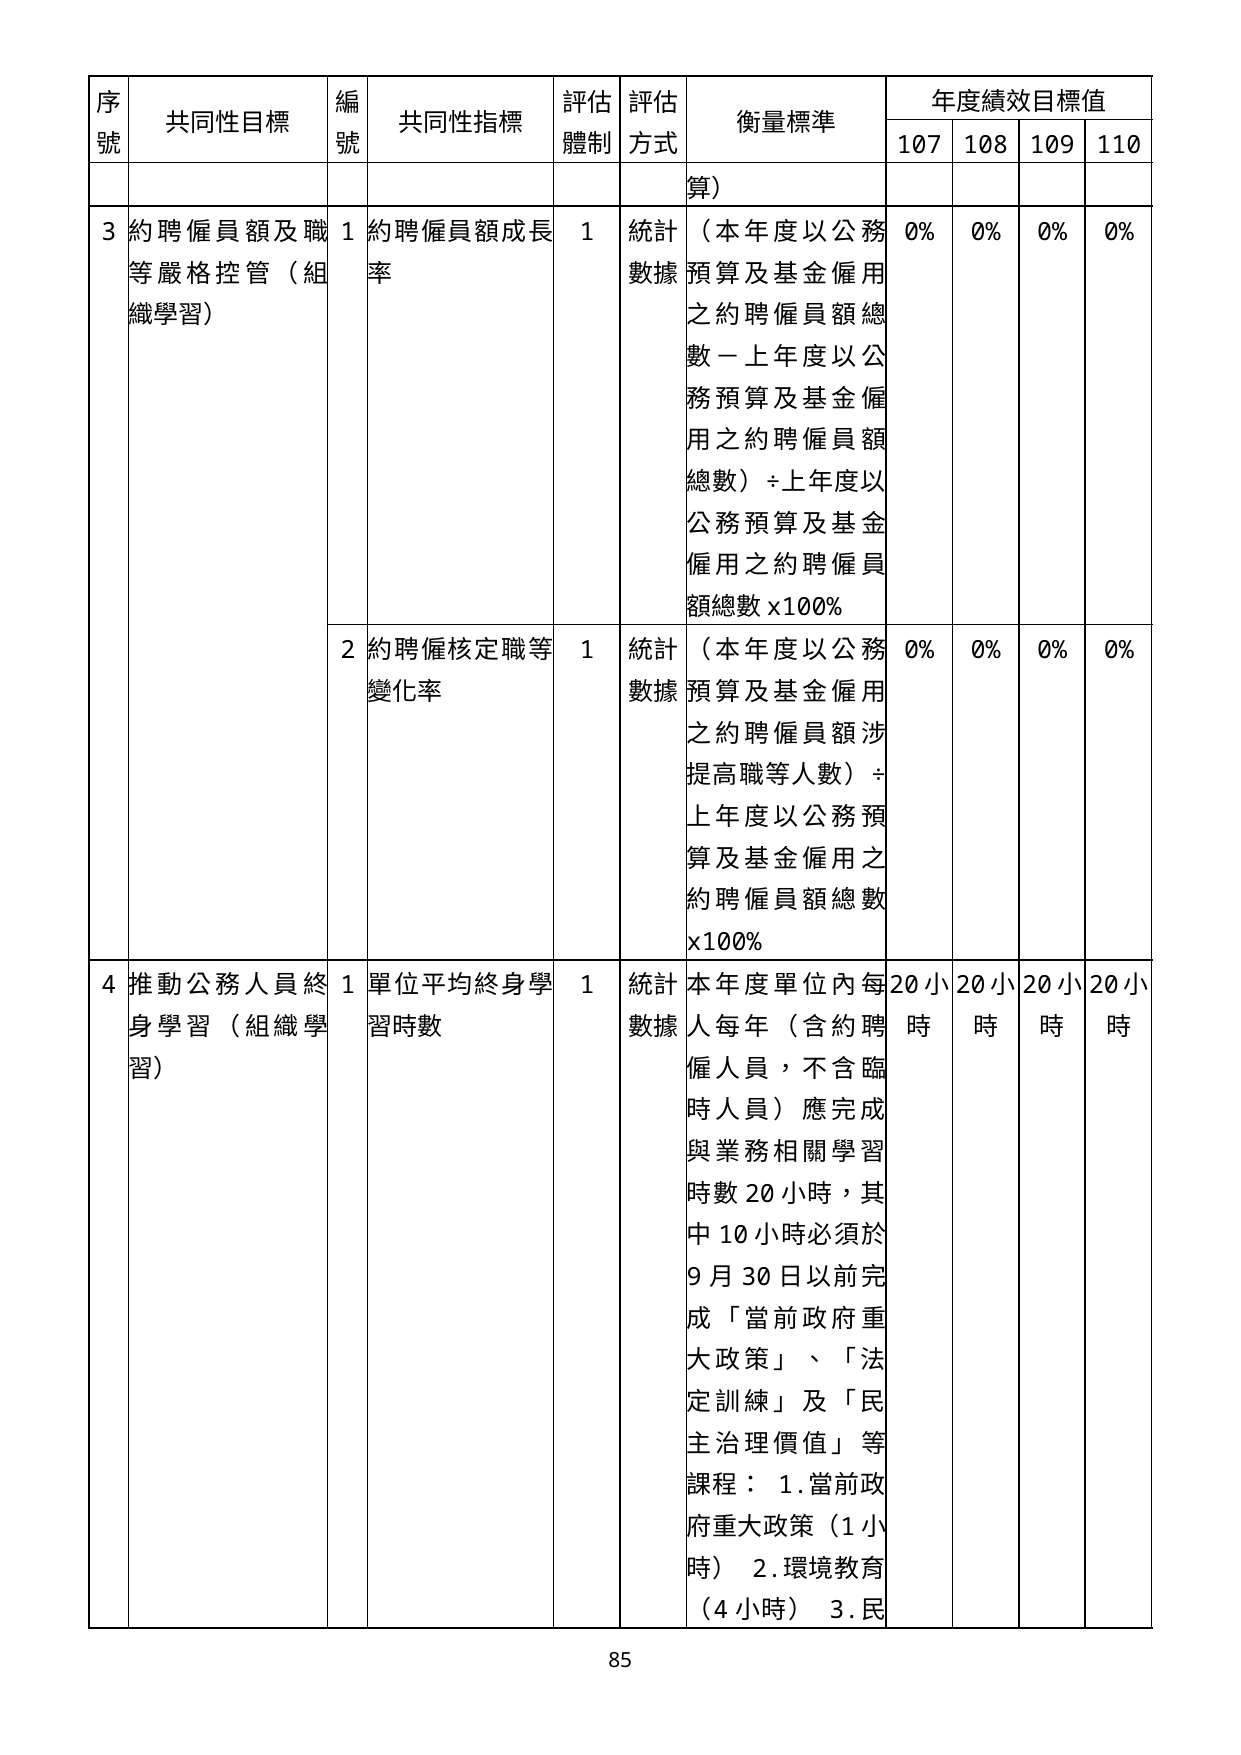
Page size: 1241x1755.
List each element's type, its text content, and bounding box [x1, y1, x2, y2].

table_cell [328, 163, 367, 205]
table_cell [368, 163, 553, 205]
table_cell 3 [90, 207, 128, 959]
table_cell 約聘僱員額成長率 [368, 207, 553, 624]
table_header 年度績效目標值 [887, 77, 1151, 118]
table_cell 4 [90, 961, 128, 1627]
table_cell 本年度單位內每人每年（含約聘僱人員，不含臨時人員）應完成與業務相關學習時數20小時，其中10小時必須於9月30日以前完成「當前政府重大政策」、「法定訓練」及「民主治理價值」等課程： 1.當前政府重大政策（1小時） 2.環境教育（4小時） 3.民 [687, 961, 885, 1627]
table_cell 0% [1086, 207, 1151, 624]
table_cell [621, 163, 686, 205]
table_cell 0% [1086, 625, 1151, 959]
table_header 評估體制 [554, 77, 619, 162]
table_cell 20小時 [1086, 961, 1151, 1627]
table_cell 1 [554, 207, 619, 624]
table_cell 107 [887, 120, 952, 162]
table_cell 1 [554, 961, 619, 1627]
table_cell 統計數據 [621, 207, 686, 624]
table_cell 1 [328, 961, 367, 1627]
table_cell 0% [1020, 207, 1084, 624]
table_cell 統計數據 [621, 961, 686, 1627]
table_cell 0% [887, 207, 952, 624]
table_cell [90, 163, 128, 205]
table_cell 109 [1020, 120, 1084, 162]
table_cell [129, 163, 327, 205]
table_cell [953, 163, 1018, 205]
table_cell [1086, 163, 1151, 205]
table_cell [1020, 163, 1084, 205]
table_cell 推動公務人員終身學習（組織學習） [129, 961, 327, 1627]
table_cell 0% [953, 207, 1018, 624]
table_cell 2 [328, 625, 367, 959]
table_header 衡量標準 [687, 77, 885, 162]
table_cell 統計數據 [621, 625, 686, 959]
table_cell 20小時 [887, 961, 952, 1627]
table_header 序號 [90, 77, 128, 162]
table_cell [554, 163, 619, 205]
table_cell （本年度以公務預算及基金僱用之約聘僱員額涉提高職等人數）÷上年度以公務預算及基金僱用之約聘僱員額總數x100% [687, 625, 885, 959]
table_cell 110 [1086, 120, 1151, 162]
table_header 編號 [328, 77, 367, 162]
table_cell 108 [953, 120, 1018, 162]
table_cell 單位平均終身學習時數 [368, 961, 553, 1627]
table_cell （本年度以公務預算及基金僱用之約聘僱員額總數－上年度以公務預算及基金僱用之約聘僱員額總數）÷上年度以公務預算及基金僱用之約聘僱員額總數x100% [687, 207, 885, 624]
table_cell 算） [687, 163, 885, 205]
table_cell 20小時 [1020, 961, 1084, 1627]
table_cell 20小時 [953, 961, 1018, 1627]
table_header 共同性指標 [368, 77, 553, 162]
table_cell 約聘僱核定職等變化率 [368, 625, 553, 959]
table_cell 0% [1020, 625, 1084, 959]
table_cell 0% [887, 625, 952, 959]
table_cell 0% [953, 625, 1018, 959]
table_cell 1 [554, 625, 619, 959]
table_cell [887, 163, 952, 205]
table_header 評估方式 [621, 77, 686, 162]
table_cell 1 [328, 207, 367, 624]
table_header 共同性目標 [129, 77, 327, 162]
table_cell 約聘僱員額及職等嚴格控管（組織學習） [129, 207, 327, 959]
